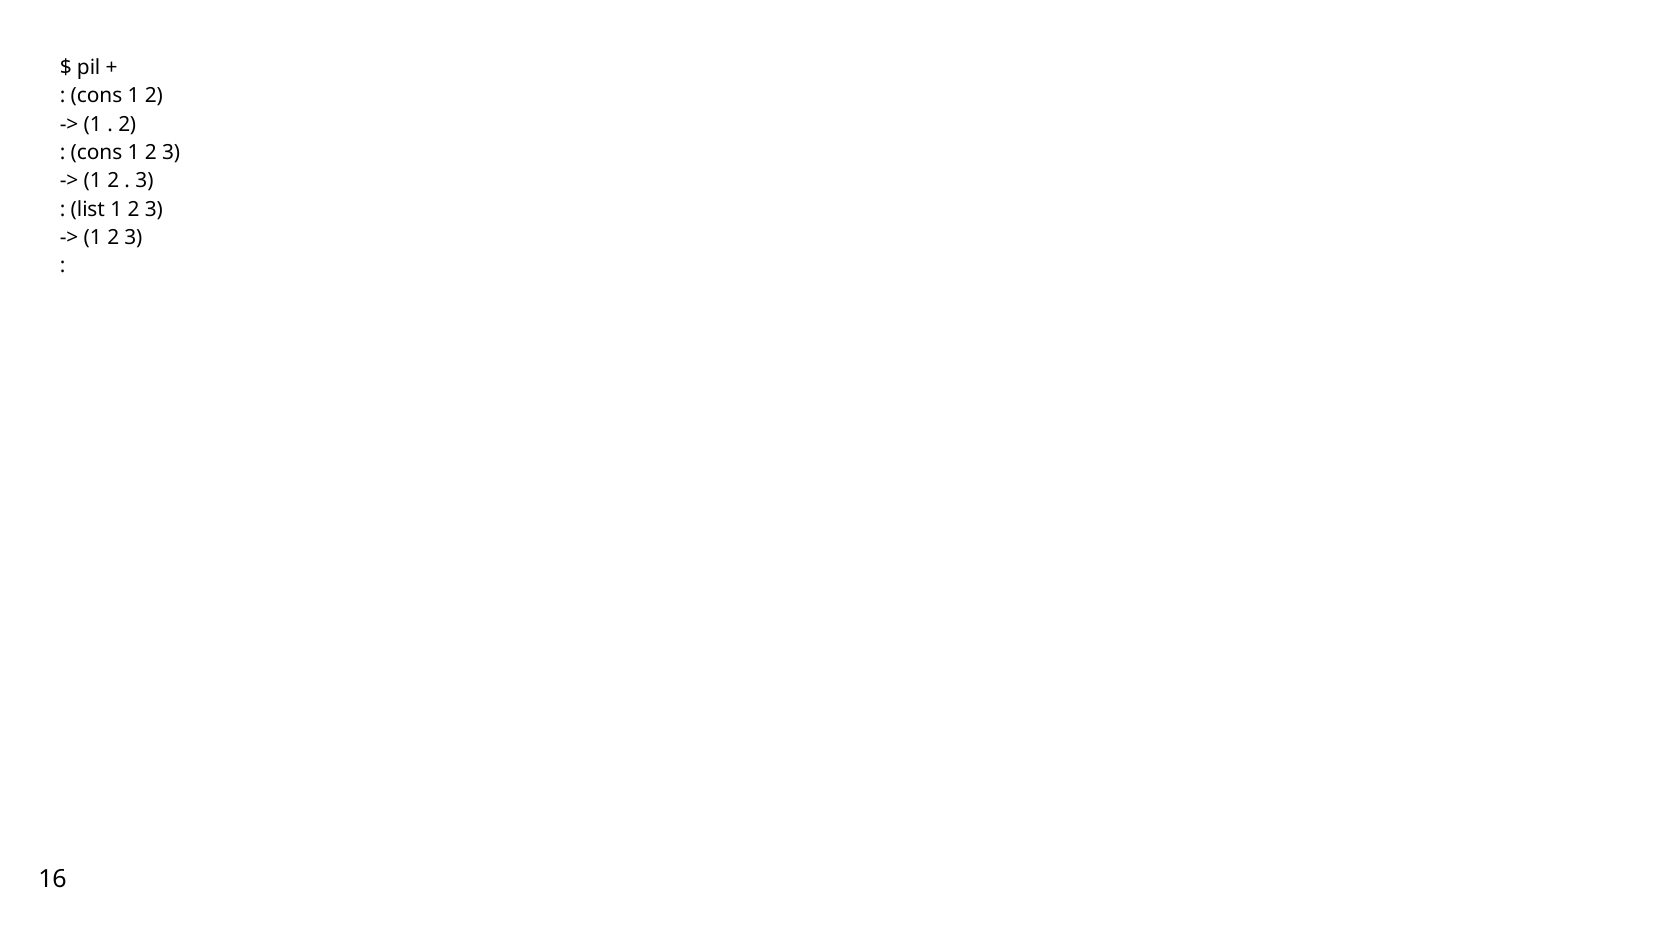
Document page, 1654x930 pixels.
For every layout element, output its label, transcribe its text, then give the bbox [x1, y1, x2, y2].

text_box $ pil + : (cons 1 2) -> (1 . 2) : (cons 1 2 3) -> (1 2 . 3) : (list 1 2 3) -> (1 2 3) : [45, 44, 294, 227]
text_box [0, 854, 118, 900]
